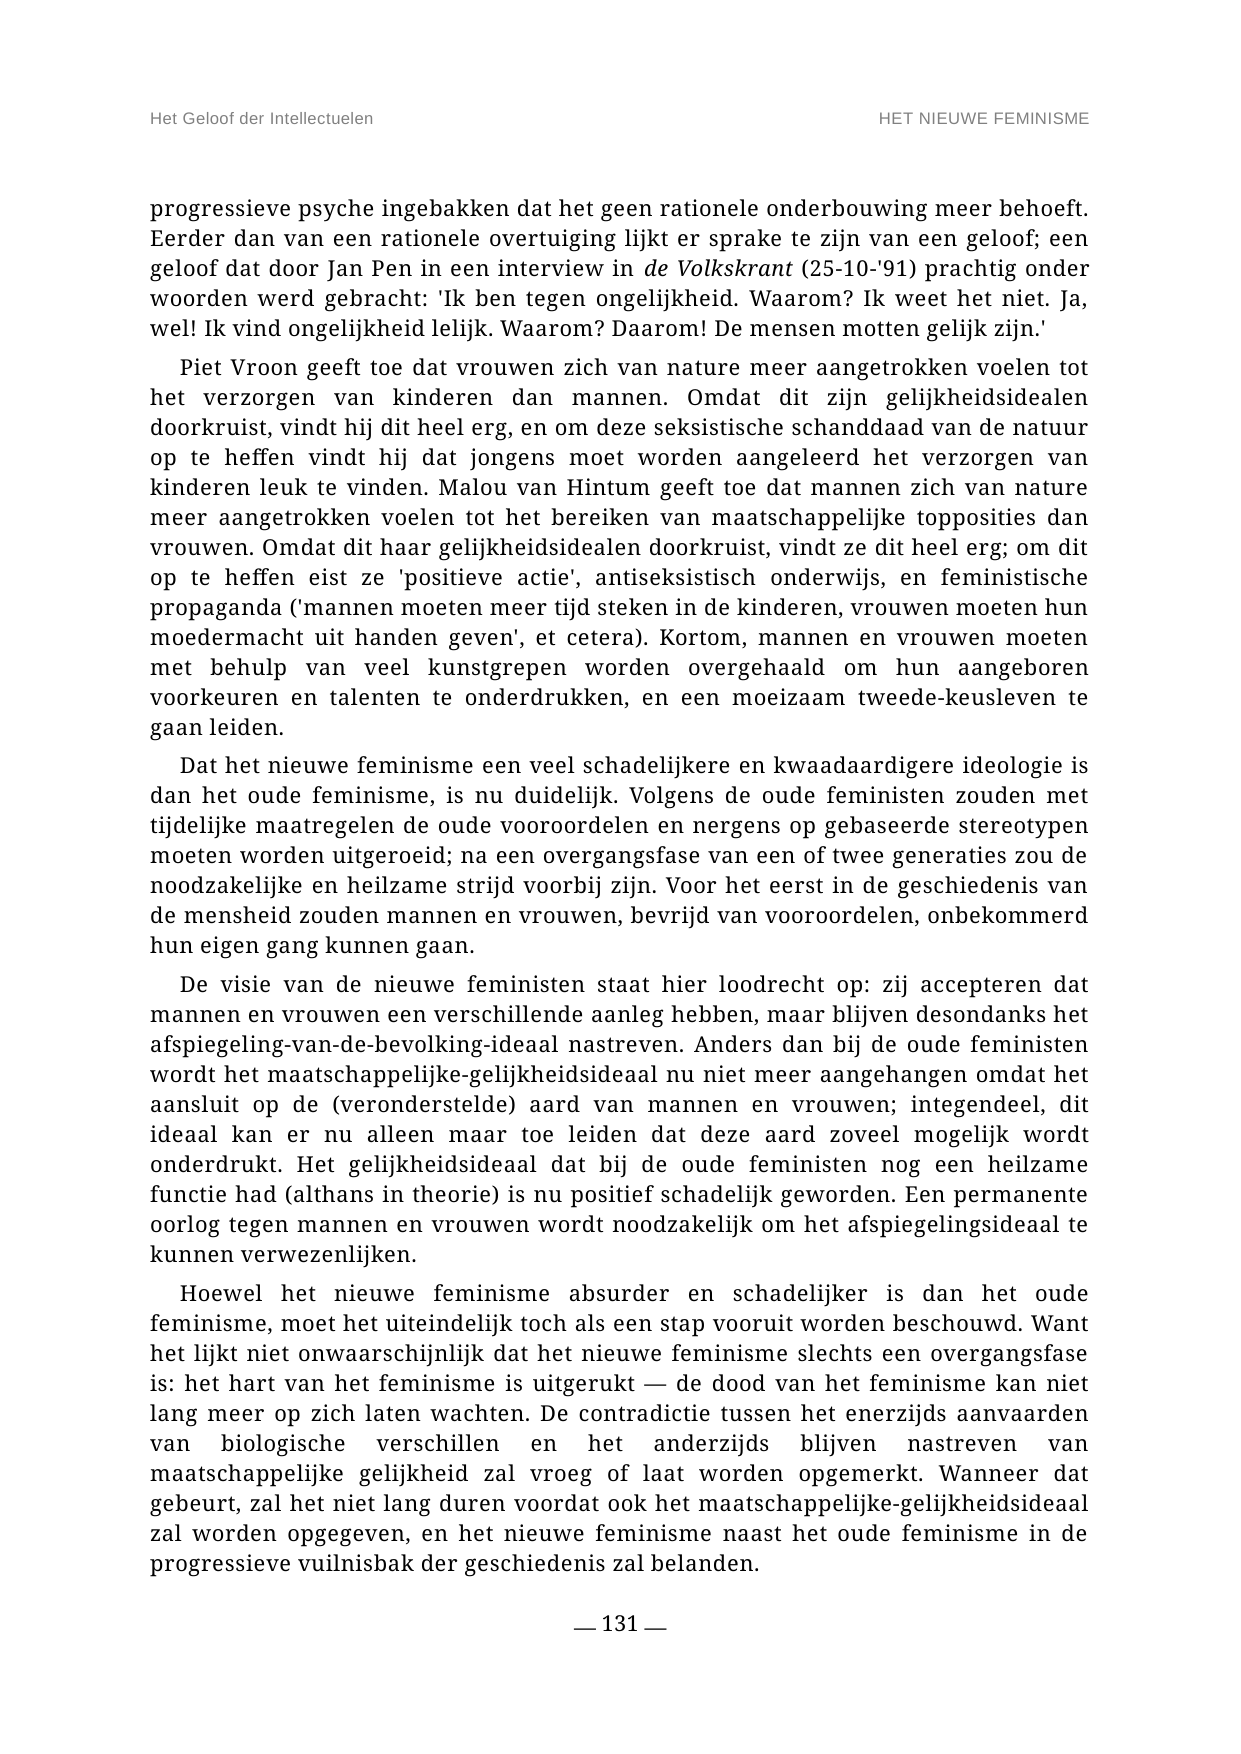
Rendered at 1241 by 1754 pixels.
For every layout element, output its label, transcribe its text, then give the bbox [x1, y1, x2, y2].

text De visie van de nieuwe feministen staat hier loodrecht op: zij accepteren dat mannen en vrouwen een verschillende aanleg hebben, maar blijven desondanks het afspiegeling-van-de-bevolking-ideaal nastreven. Anders dan bij de oude feministen wordt het maatschappelijke-gelijkheidsideaal nu niet meer aangehangen omdat het aansluit op de (veronderstelde) aard van mannen en vrouwen; integendeel, dit ideaal kan er nu alleen maar toe leiden dat deze aard zoveel mogelijk wordt onderdrukt. Het gelijkheidsideaal dat bij de oude feministen nog een heilzame functie had (althans in theorie) is nu positief schadelijk geworden. Een permanente oorlog tegen mannen en vrouwen wordt noodzakelijk om het afspiegelingsideaal te kunnen verwezenlijken. [150, 969, 1090, 1269]
text Dat het nieuwe feminisme een veel schadelijkere en kwaadaardigere ideologie is dan het oude feminisme, is nu duidelijk. Volgens de oude feministen zouden met tijdelijke maatregelen de oude vooroordelen en nergens op gebaseerde stereotypen moeten worden uitgeroeid; na een overgangsfase van een of twee generaties zou de noodzakelijke en heilzame strijd voorbij zijn. Voor het eerst in de geschiedenis van de mensheid zouden mannen en vrouwen, bevrijd van vooroordelen, onbekommerd hun eigen gang kunnen gaan. [150, 750, 1090, 960]
text progressieve psyche ingebakken dat het geen rationele onderbouwing meer behoeft. Eerder dan van een rationele overtuiging lijkt er sprake te zijn van een geloof; een geloof dat door Jan Pen in een interview in de Volkskrant (25-10‑'91) prach­tig onder woorden werd gebracht: 'Ik ben tegen ongelijkheid. Waarom? Ik weet het niet. Ja, wel! Ik vind ongelijkheid lelijk. Waarom? Daarom! De mensen motten gelijk zijn.' [150, 193, 1090, 343]
text Hoewel het nieuwe feminisme absurder en schadelijker is dan het oude feminisme, moet het uiteindelijk toch als een stap vooruit worden beschouwd. Want het lijkt niet onwaarschijnlijk dat het nieuwe feminisme slechts een overgangsfase is: het hart van het feminisme is uitgerukt — de dood van het feminisme kan niet lang meer op zich laten wachten. De contradictie tussen het enerzijds aanvaarden van biologische verschillen en het anderzijds blijven nastreven van maatschappelijke gelijkheid zal vroeg of laat worden opgemerkt. Wanneer dat gebeurt, zal het niet lang duren voordat ook het maatschappelijke-gelijkheidsideaal zal worden opgegeven, en het nieuwe feminisme naast het oude feminisme in de progressieve vuilnisbak der geschiedenis zal belanden. [150, 1278, 1090, 1578]
text Piet Vroon geeft toe dat vrouwen zich van nature meer aangetrokken voelen tot het verzorgen van kinderen dan mannen. Omdat dit zijn gelijkheidsidealen doorkruist, vindt hij dit heel erg, en om deze seksistische schanddaad van de natuur op te heffen vindt hij dat jongens moet worden aangeleerd het verzorgen van kinderen leuk te vinden. Malou van Hintum geeft toe dat mannen zich van nature meer aangetrokken voelen tot het bereiken van maatschappelijke topposities dan vrouwen. Omdat dit haar gelijkheidsidealen doorkruist, vindt ze dit heel erg; om dit op te heffen eist ze 'positieve actie', antiseksistisch onderwijs, en feministische propaganda ('mannen moeten meer tijd steken in de kinderen, vrouwen moeten hun moedermacht uit handen geven', et cetera). Kortom, mannen en vrouwen moeten met behulp van veel kunstgrepen worden overgehaald om hun aangeboren voorkeuren en talenten te onderdrukken, en een moeizaam tweede-keusleven te gaan leiden. [150, 352, 1090, 742]
